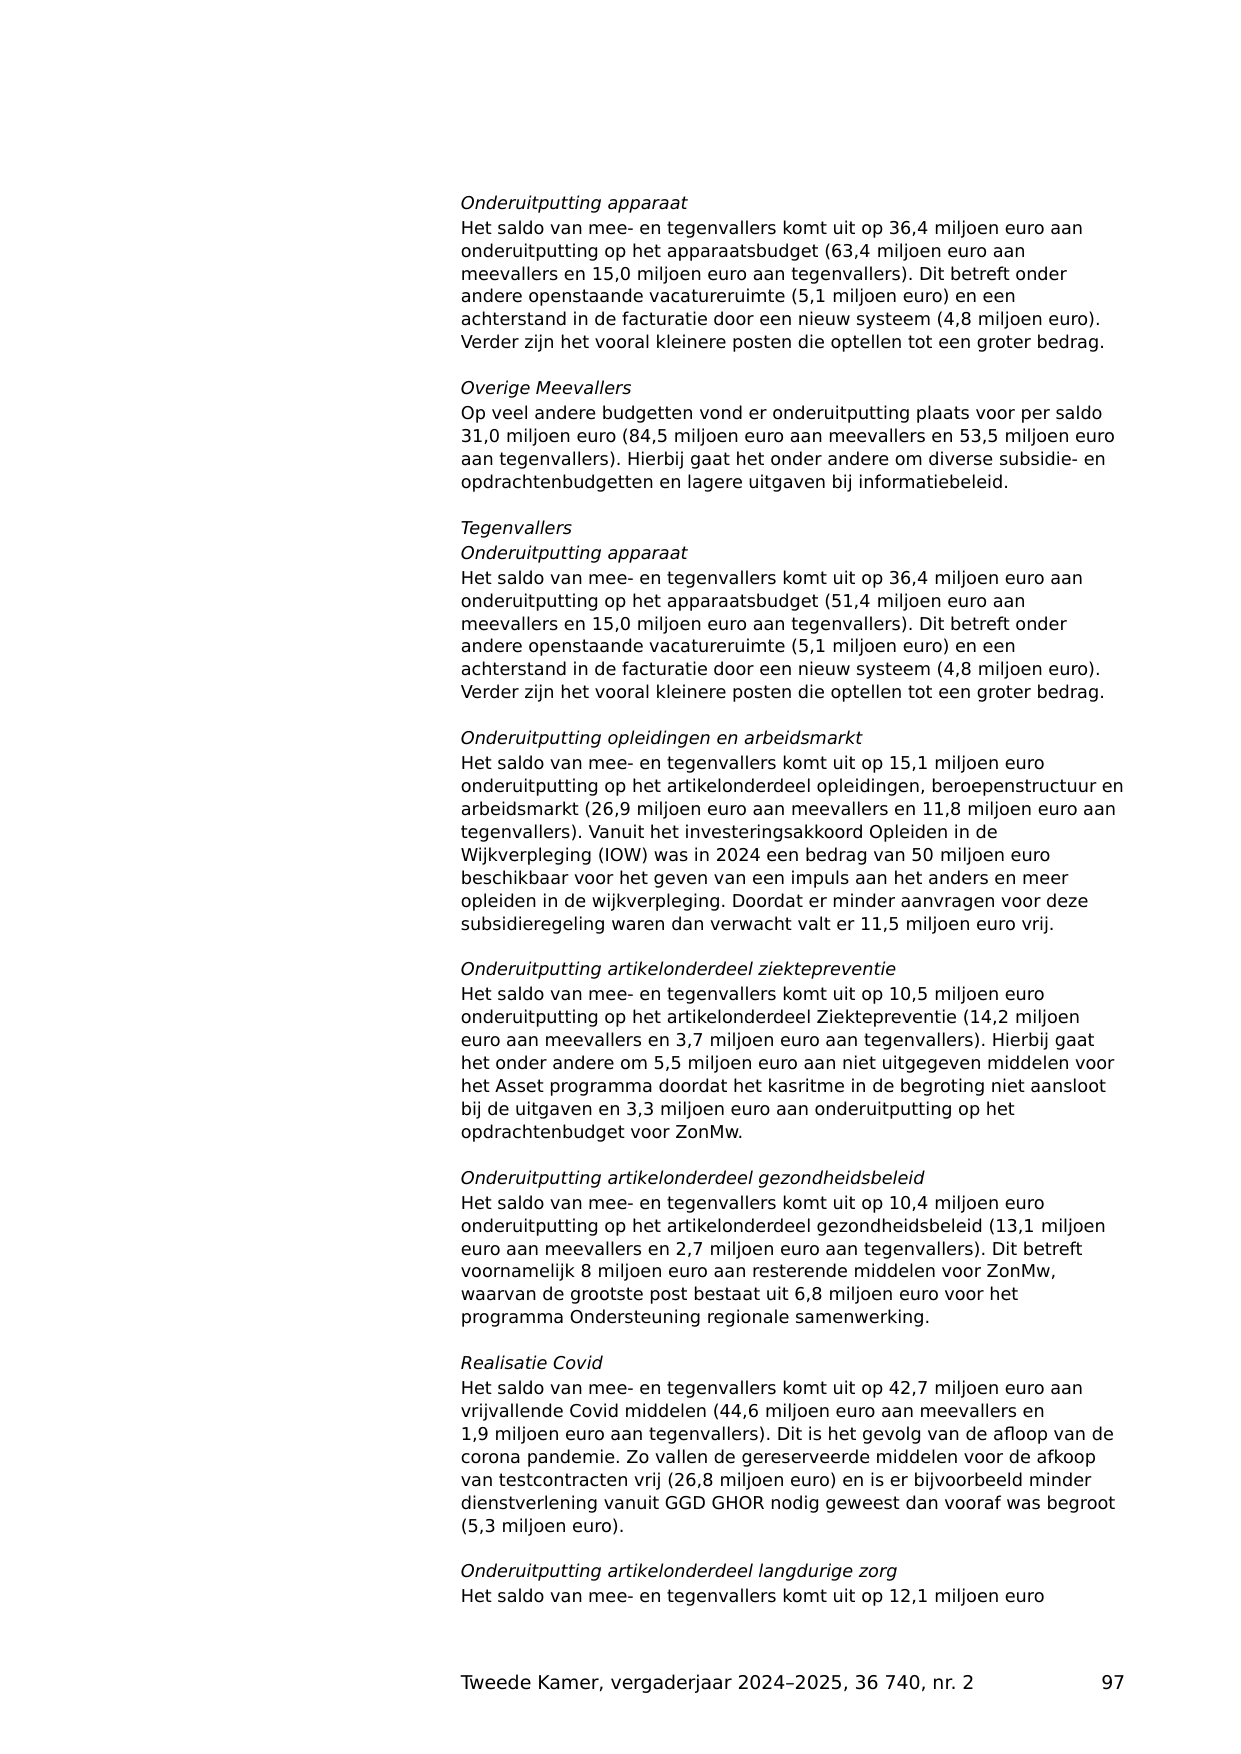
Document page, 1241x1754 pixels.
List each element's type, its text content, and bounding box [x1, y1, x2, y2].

text Het saldo van mee- en tegenvallers komt uit op 10,4 miljoen euro onderuitputting op het artikelonderdeel gezondheidsbeleid (13,1 miljoen euro aan meevallers en 2,7 miljoen euro aan tegenvallers). Dit betreft voornamelijk 8 miljoen euro aan resterende middelen voor ZonMw, waarvan de grootste post bestaat uit 6,8 miljoen euro voor het programma Ondersteuning regionale samenwerking. [461, 1191, 1125, 1328]
text Overige Meevallers [461, 376, 1125, 399]
text Het saldo van mee- en tegenvallers komt uit op 12,1 miljoen euro [461, 1584, 1125, 1607]
text Onderuitputting artikelonderdeel gezondheidsbeleid [461, 1166, 1125, 1189]
text Onderuitputting artikelonderdeel langdurige zorg [461, 1559, 1125, 1582]
text Onderuitputting apparaat [461, 541, 1125, 564]
text Onderuitputting artikelonderdeel ziektepreventie [461, 957, 1125, 980]
text Het saldo van mee- en tegenvallers komt uit op 15,1 miljoen euro onderuitputting op het artikelonderdeel opleidingen, beroepenstructuur en arbeidsmarkt (26,9 miljoen euro aan meevallers en 11,8 miljoen euro aan tegenvallers). Vanuit het investeringsakkoord Opleiden in de Wijkverpleging (IOW) was in 2024 een bedrag van 50 miljoen euro beschikbaar voor het geven van een impuls aan het anders en meer opleiden in de wijkverpleging. Doordat er minder aanvragen voor deze subsidieregeling waren dan verwacht valt er 11,5 miljoen euro vrij. [461, 751, 1125, 934]
text Onderuitputting opleidingen en arbeidsmarkt [461, 726, 1125, 749]
text Het saldo van mee- en tegenvallers komt uit op 10,5 miljoen euro onderuitputting op het artikelonderdeel Ziektepreventie (14,2 miljoen euro aan meevallers en 3,7 miljoen euro aan tegenvallers). Hierbij gaat het onder andere om 5,5 miljoen euro aan niet uitgegeven middelen voor het Asset programma doordat het kasritme in de begroting niet aansloot bij de uitgaven en 3,3 miljoen euro aan onderuitputting op het opdrachtenbudget voor ZonMw. [461, 982, 1125, 1143]
text Tegenvallers [461, 516, 1125, 539]
text Onderuitputting apparaat [461, 191, 1125, 214]
text Op veel andere budgetten vond er onderuitputting plaats voor per saldo 31,0 miljoen euro (84,5 miljoen euro aan meevallers en 53,5 miljoen euro aan tegenvallers). Hierbij gaat het onder andere om diverse subsidie- en opdrachtenbudgetten en lagere uitgaven bij informatiebeleid. [461, 401, 1125, 493]
text Realisatie Covid [461, 1351, 1125, 1374]
text Het saldo van mee- en tegenvallers komt uit op 36,4 miljoen euro aan onderuitputting op het apparaatsbudget (63,4 miljoen euro aan meevallers en 15,0 miljoen euro aan tegenvallers). Dit betreft onder andere openstaande vacatureruimte (5,1 miljoen euro) en een achterstand in de facturatie door een nieuw systeem (4,8 miljoen euro). Verder zijn het vooral kleinere posten die optellen tot een groter bedrag. [461, 216, 1125, 353]
text Het saldo van mee- en tegenvallers komt uit op 36,4 miljoen euro aan onderuitputting op het apparaatsbudget (51,4 miljoen euro aan meevallers en 15,0 miljoen euro aan tegenvallers). Dit betreft onder andere openstaande vacatureruimte (5,1 miljoen euro) en een achterstand in de facturatie door een nieuw systeem (4,8 miljoen euro). Verder zijn het vooral kleinere posten die optellen tot een groter bedrag. [461, 566, 1125, 703]
text Het saldo van mee- en tegenvallers komt uit op 42,7 miljoen euro aan vrijvallende Covid middelen (44,6 miljoen euro aan meevallers en 1,9 miljoen euro aan tegenvallers). Dit is het gevolg van de afloop van de corona pandemie. Zo vallen de gereserveerde middelen voor de afkoop van testcontracten vrij (26,8 miljoen euro) en is er bijvoorbeeld minder dienstverlening vanuit GGD GHOR nodig geweest dan vooraf was begroot (5,3 miljoen euro). [461, 1376, 1125, 1537]
